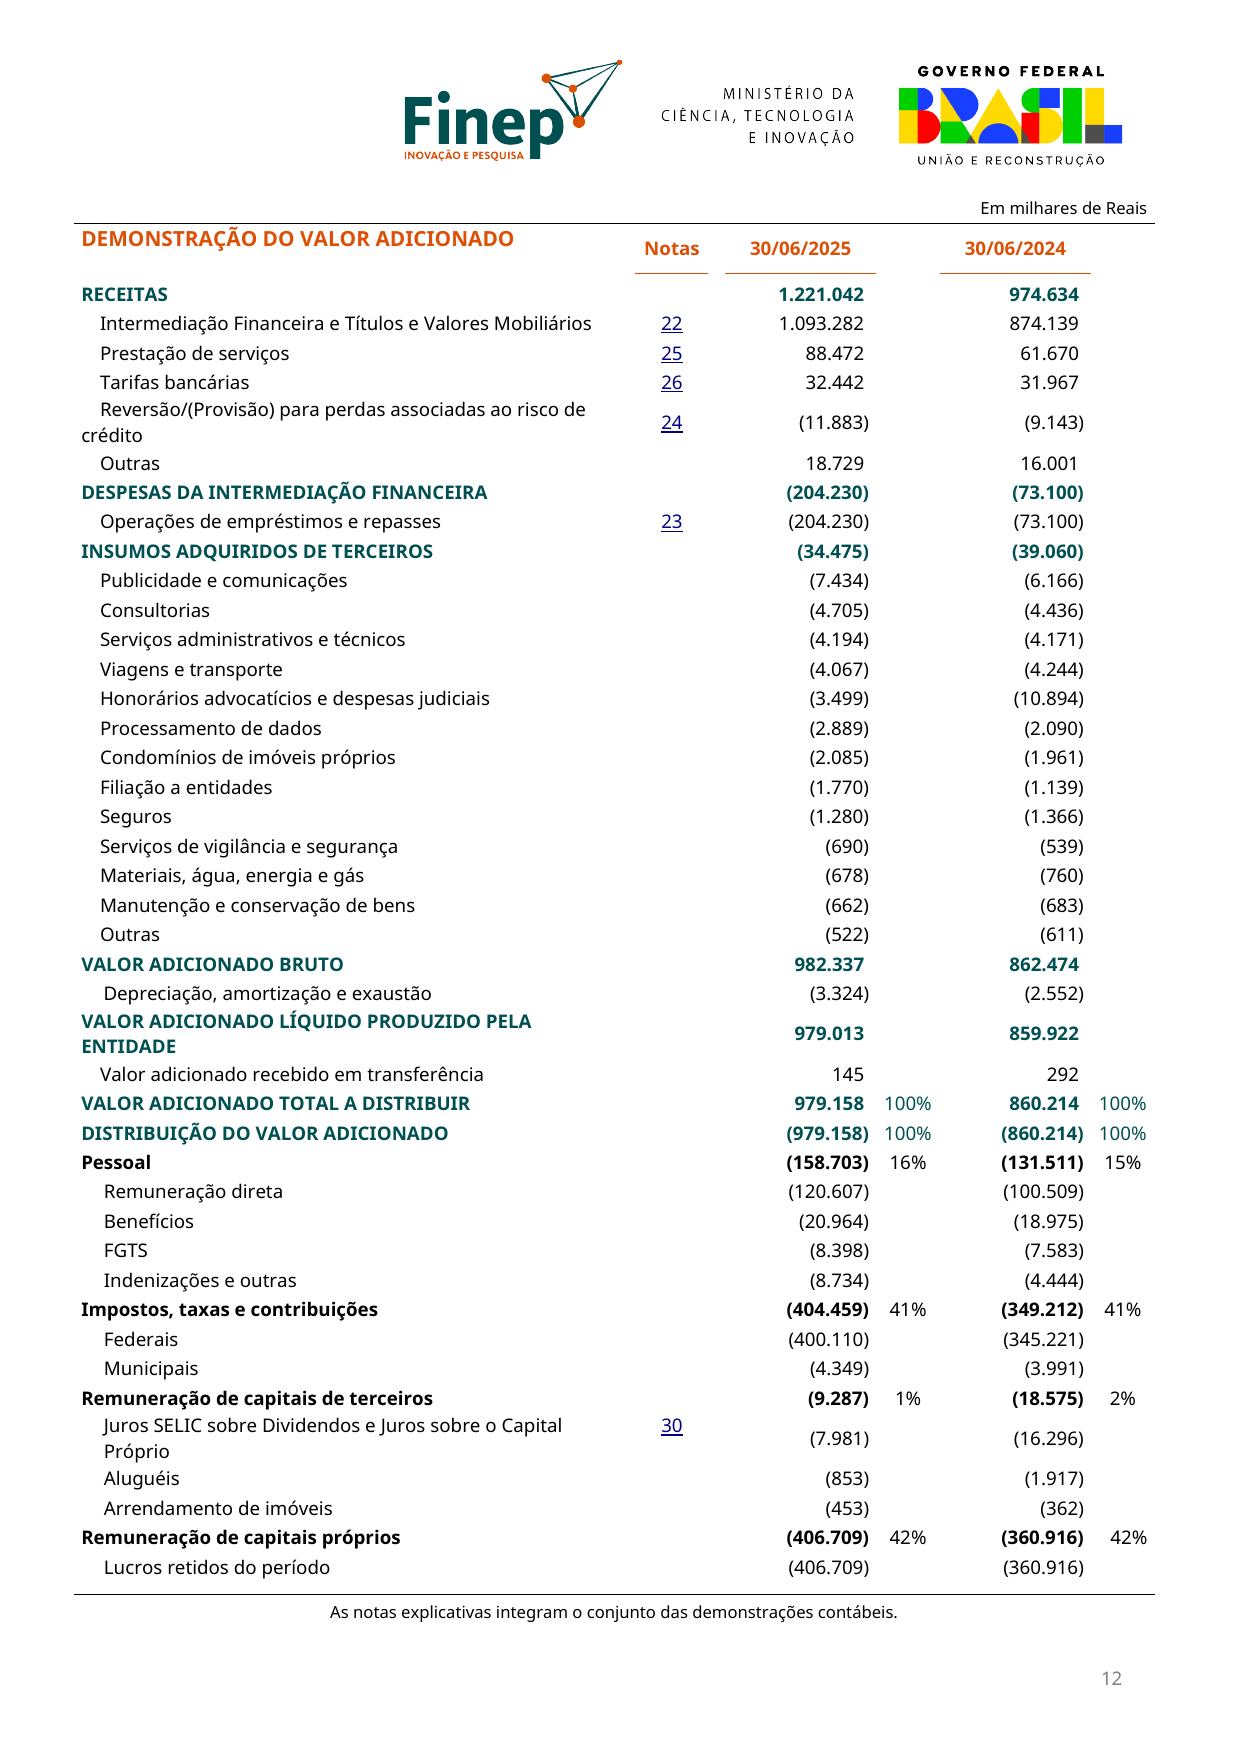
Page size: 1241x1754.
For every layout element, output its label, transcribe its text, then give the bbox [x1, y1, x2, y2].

table_cell [876, 566, 940, 595]
table_cell [635, 536, 708, 566]
table_cell [708, 273, 725, 279]
table_cell INSUMOS ADQUIRIDOS DE TERCEIROS [74, 536, 635, 566]
table_cell (406.709) [725, 1523, 876, 1552]
table_cell [1091, 861, 1154, 890]
table_cell [1091, 1177, 1154, 1206]
table_cell [708, 448, 725, 477]
table_cell 859.922 [940, 1008, 1091, 1059]
table_cell VALOR ADICIONADO LÍQUIDO PRODUZIDO PELA ENTIDADE [74, 1008, 635, 1059]
table_cell (360.916) [940, 1523, 1091, 1552]
table_cell VALOR ADICIONADO BRUTO [74, 949, 635, 978]
table_cell [1091, 1354, 1154, 1383]
table_cell 30/06/2024 [940, 224, 1091, 273]
table_cell [635, 1523, 708, 1552]
table_cell Serviços de vigilância e segurança [74, 831, 635, 861]
table_cell Publicidade e comunicações [74, 566, 635, 595]
table_cell [1091, 595, 1154, 625]
table_cell (9.287) [725, 1383, 876, 1413]
table_cell [876, 279, 940, 308]
table_cell [708, 338, 725, 367]
table_cell 1.093.282 [725, 308, 876, 338]
table_cell [708, 654, 725, 684]
table_cell Lucros retidos do período [74, 1552, 635, 1582]
table_cell [708, 1324, 725, 1354]
table_cell Remuneração de capitais próprios [74, 1523, 635, 1552]
table_cell 30/06/2025 [725, 224, 876, 273]
table_cell 18.729 [725, 448, 876, 477]
table_cell (34.475) [725, 536, 876, 566]
table_cell [876, 397, 940, 448]
table_cell [635, 1265, 708, 1295]
table_cell [74, 273, 635, 279]
table_cell 100% [1091, 1089, 1154, 1118]
table_cell [708, 1295, 725, 1324]
table_cell (678) [725, 861, 876, 890]
table_cell 145 [725, 1059, 876, 1088]
table_cell [1091, 890, 1154, 919]
table_cell [635, 477, 708, 507]
table_header [635, 193, 708, 223]
table_cell (3.324) [725, 979, 876, 1008]
table_cell [635, 1236, 708, 1265]
table_cell [876, 684, 940, 713]
table_cell [1091, 802, 1154, 831]
table_cell (522) [725, 920, 876, 949]
table_cell (345.221) [940, 1324, 1091, 1354]
table_cell [635, 625, 708, 654]
table_cell 874.139 [940, 308, 1091, 338]
table_cell [876, 1008, 940, 1059]
table_header [708, 193, 725, 223]
table_cell (683) [940, 890, 1091, 919]
table_cell 100% [1091, 1118, 1154, 1147]
table_cell [1091, 308, 1154, 338]
table_cell (4.705) [725, 595, 876, 625]
table_cell [708, 1265, 725, 1295]
table_cell [708, 831, 725, 861]
table_cell 100% [876, 1118, 940, 1147]
table_cell 979.013 [725, 1008, 876, 1059]
table_cell [635, 1493, 708, 1523]
table_cell (4.436) [940, 595, 1091, 625]
table_cell (2.090) [940, 713, 1091, 743]
table_cell [708, 507, 725, 536]
table_cell [708, 1008, 725, 1059]
table_cell [876, 890, 940, 919]
table_cell [635, 1324, 708, 1354]
table_cell [876, 1177, 940, 1206]
table_cell (1.366) [940, 802, 1091, 831]
table_cell 15% [1091, 1148, 1154, 1177]
table_cell [876, 224, 940, 273]
table_cell [708, 1089, 725, 1118]
table_cell (6.166) [940, 566, 1091, 595]
table_cell 31.967 [940, 367, 1091, 397]
table_cell Intermediação Financeira e Títulos e Valores Mobiliários [74, 308, 635, 338]
table_cell [1091, 772, 1154, 802]
table_cell (10.894) [940, 684, 1091, 713]
table_cell Seguros [74, 802, 635, 831]
table_cell 42% [876, 1523, 940, 1552]
table_cell [708, 1059, 725, 1088]
table_cell [1091, 920, 1154, 949]
table_cell Impostos, taxas e contribuições [74, 1295, 635, 1324]
table_cell [1091, 507, 1154, 536]
table_cell (1.280) [725, 802, 876, 831]
table_cell [876, 743, 940, 772]
table_cell [635, 448, 708, 477]
table_cell Pessoal [74, 1148, 635, 1177]
table_cell [708, 397, 725, 448]
table_cell [876, 507, 940, 536]
table_cell [1091, 367, 1154, 397]
table_cell [1091, 1493, 1154, 1523]
table_cell [708, 1148, 725, 1177]
table_cell [635, 861, 708, 890]
table_cell [1091, 1206, 1154, 1236]
table_cell Manutenção e conservação de bens [74, 890, 635, 919]
table_cell [876, 536, 940, 566]
table_cell Aluguéis [74, 1464, 635, 1493]
table_cell (2.889) [725, 713, 876, 743]
table_cell (39.060) [940, 536, 1091, 566]
table_cell [708, 802, 725, 831]
table_cell [876, 1493, 940, 1523]
table_cell (18.575) [940, 1383, 1091, 1413]
table_cell (73.100) [940, 507, 1091, 536]
table_cell (4.067) [725, 654, 876, 684]
table_cell Condomínios de imóveis próprios [74, 743, 635, 772]
table_cell [708, 224, 725, 273]
table_cell [708, 566, 725, 595]
table_cell [1091, 448, 1154, 477]
table_cell [635, 1089, 708, 1118]
table_cell [635, 1177, 708, 1206]
table_cell 982.337 [725, 949, 876, 978]
table_cell [635, 1295, 708, 1324]
table_cell (979.158) [725, 1118, 876, 1147]
table_cell [876, 713, 940, 743]
table_cell [708, 861, 725, 890]
table_cell [876, 949, 940, 978]
table_cell 1.221.042 [725, 279, 876, 308]
table_cell VALOR ADICIONADO TOTAL A DISTRIBUIR [74, 1089, 635, 1118]
table_cell [876, 1265, 940, 1295]
table_cell [725, 274, 876, 279]
table_cell (349.212) [940, 1295, 1091, 1324]
table_cell (9.143) [940, 397, 1091, 448]
table_cell Materiais, água, energia e gás [74, 861, 635, 890]
table_cell [708, 743, 725, 772]
table_cell (453) [725, 1493, 876, 1523]
table_cell (20.964) [725, 1206, 876, 1236]
table_cell [1091, 224, 1154, 273]
table_cell Arrendamento de imóveis [74, 1493, 635, 1523]
table_cell (360.916) [940, 1552, 1091, 1582]
table_cell (1.917) [940, 1464, 1091, 1493]
table_cell (2.085) [725, 743, 876, 772]
table_cell [876, 772, 940, 802]
table_cell 24 [635, 397, 708, 448]
table_cell 22 [635, 308, 708, 338]
table_cell Depreciação, amortização e exaustão [74, 979, 635, 1008]
table_cell (4.244) [940, 654, 1091, 684]
table_cell 292 [940, 1059, 1091, 1088]
table_cell Filiação a entidades [74, 772, 635, 802]
table_cell Operações de empréstimos e repasses [74, 507, 635, 536]
table_cell Honorários advocatícios e despesas judiciais [74, 684, 635, 713]
table_cell (611) [940, 920, 1091, 949]
table_cell (204.230) [725, 477, 876, 507]
table_cell (7.583) [940, 1236, 1091, 1265]
table_cell [1091, 684, 1154, 713]
table_cell [635, 1552, 708, 1582]
table_cell [876, 1413, 940, 1464]
table_cell DISTRIBUIÇÃO DO VALOR ADICIONADO [74, 1118, 635, 1147]
table_cell [635, 1206, 708, 1236]
table_cell [635, 920, 708, 949]
table_cell Viagens e transporte [74, 654, 635, 684]
table_cell [708, 1206, 725, 1236]
table_cell 979.158 [725, 1089, 876, 1118]
table_cell [708, 595, 725, 625]
table_cell (4.444) [940, 1265, 1091, 1295]
table_cell [635, 713, 708, 743]
table_cell 30 [635, 1413, 708, 1464]
table_cell RECEITAS [74, 279, 635, 308]
table_cell Remuneração de capitais de terceiros [74, 1383, 635, 1413]
table_cell (1.139) [940, 772, 1091, 802]
table_cell [876, 1464, 940, 1493]
table_cell [708, 1523, 725, 1552]
table_cell 41% [1091, 1295, 1154, 1324]
table_cell [1091, 1582, 1154, 1593]
table_cell [876, 308, 940, 338]
table_cell [708, 625, 725, 654]
table_cell [708, 1383, 725, 1413]
table_cell 23 [635, 507, 708, 536]
table_header [74, 193, 635, 223]
table_cell Consultorias [74, 595, 635, 625]
table_cell [876, 654, 940, 684]
table_cell [876, 1324, 940, 1354]
table_cell (662) [725, 890, 876, 919]
table_cell Indenizações e outras [74, 1265, 635, 1295]
table_cell [708, 1177, 725, 1206]
table_cell [876, 1552, 940, 1582]
table_cell (8.398) [725, 1236, 876, 1265]
table_cell Federais [74, 1324, 635, 1354]
table_cell [708, 1236, 725, 1265]
table_cell [635, 772, 708, 802]
table_cell [708, 367, 725, 397]
table_cell Notas [635, 224, 708, 273]
table_cell [876, 477, 940, 507]
table_cell [708, 1464, 725, 1493]
table_cell Demonstração do Valor Adicionado [74, 224, 635, 273]
table_cell Prestação de serviços [74, 338, 635, 367]
table_cell (16.296) [940, 1413, 1091, 1464]
table_cell [635, 1148, 708, 1177]
table_cell [1091, 831, 1154, 861]
table_cell [635, 831, 708, 861]
table_cell Outras [74, 920, 635, 949]
table_cell [708, 1354, 725, 1383]
table_cell [708, 920, 725, 949]
table_cell [1091, 338, 1154, 367]
table_cell [1091, 273, 1154, 279]
table_cell (131.511) [940, 1148, 1091, 1177]
table_cell [876, 831, 940, 861]
table_cell [635, 743, 708, 772]
table_cell [876, 338, 940, 367]
table_cell [635, 979, 708, 1008]
table_cell [876, 979, 940, 1008]
table_cell FGTS [74, 1236, 635, 1265]
table_cell [876, 595, 940, 625]
table_cell 974.634 [940, 279, 1091, 308]
table_cell [1091, 536, 1154, 566]
table_cell [876, 625, 940, 654]
table_cell (3.991) [940, 1354, 1091, 1383]
table_cell (100.509) [940, 1177, 1091, 1206]
table_cell (4.194) [725, 625, 876, 654]
table_cell [1091, 397, 1154, 448]
table_cell [635, 1059, 708, 1088]
table_cell [1091, 979, 1154, 1008]
table_cell Processamento de dados [74, 713, 635, 743]
table_cell (3.499) [725, 684, 876, 713]
table_cell 88.472 [725, 338, 876, 367]
table_cell [1091, 1265, 1154, 1295]
table_cell [635, 684, 708, 713]
table_cell [708, 477, 725, 507]
table_cell [1091, 1236, 1154, 1265]
table_cell (400.110) [725, 1324, 876, 1354]
table_cell [725, 1582, 876, 1593]
table_cell [1091, 566, 1154, 595]
table_cell (4.171) [940, 625, 1091, 654]
table_cell [635, 1464, 708, 1493]
table_cell [708, 890, 725, 919]
table_cell (11.883) [725, 397, 876, 448]
table_cell [1091, 1464, 1154, 1493]
table_cell 862.474 [940, 949, 1091, 978]
table_cell [635, 595, 708, 625]
table_cell 2% [1091, 1383, 1154, 1413]
table_cell [876, 448, 940, 477]
table_cell Remuneração direta [74, 1177, 635, 1206]
table_cell [1091, 279, 1154, 308]
table_cell 61.670 [940, 338, 1091, 367]
table_cell [1091, 1552, 1154, 1582]
table_cell [1091, 949, 1154, 978]
table_cell [876, 920, 940, 949]
table_cell (4.349) [725, 1354, 876, 1383]
table_cell (120.607) [725, 1177, 876, 1206]
table_cell [635, 1383, 708, 1413]
table_cell [1091, 743, 1154, 772]
table_cell Benefícios [74, 1206, 635, 1236]
table_cell [635, 274, 708, 279]
table_cell [708, 536, 725, 566]
table_cell [635, 279, 708, 308]
table_cell [635, 654, 708, 684]
table_cell (7.981) [725, 1413, 876, 1464]
table_cell 32.442 [725, 367, 876, 397]
table_cell (7.434) [725, 566, 876, 595]
table_cell (2.552) [940, 979, 1091, 1008]
table_cell [708, 979, 725, 1008]
table_cell (760) [940, 861, 1091, 890]
table_cell [708, 1413, 725, 1464]
table_cell [1091, 1413, 1154, 1464]
table_cell 26 [635, 367, 708, 397]
table_cell Municipais [74, 1354, 635, 1383]
table_cell As notas explicativas integram o conjunto das demonstrações contábeis. [74, 1595, 1154, 1629]
table_cell [876, 273, 940, 279]
table_cell 41% [876, 1295, 940, 1324]
table_cell [1091, 1008, 1154, 1059]
table_header Em milhares de Reais [725, 193, 1154, 223]
table_cell (362) [940, 1493, 1091, 1523]
table_cell [1091, 625, 1154, 654]
table_cell [708, 713, 725, 743]
table_cell [876, 367, 940, 397]
table_cell [940, 274, 1091, 279]
table_cell (8.734) [725, 1265, 876, 1295]
table_cell (539) [940, 831, 1091, 861]
table_cell 1% [876, 1383, 940, 1413]
table_cell (860.214) [940, 1118, 1091, 1147]
table_cell [708, 1552, 725, 1582]
table_cell [635, 949, 708, 978]
table_cell (18.975) [940, 1206, 1091, 1236]
table_cell [708, 684, 725, 713]
table_cell Juros SELIC sobre Dividendos e Juros sobre o Capital Próprio [74, 1413, 635, 1464]
table_cell [708, 1493, 725, 1523]
table_cell [635, 1582, 708, 1593]
table_cell Reversão/(Provisão) para perdas associadas ao risco de crédito [74, 397, 635, 448]
table_cell (158.703) [725, 1148, 876, 1177]
table_cell Outras [74, 448, 635, 477]
table_cell 16% [876, 1148, 940, 1177]
table_cell [1091, 477, 1154, 507]
table_cell (406.709) [725, 1552, 876, 1582]
table_cell [1091, 1059, 1154, 1088]
table_cell [876, 1059, 940, 1088]
table_cell [635, 890, 708, 919]
table_cell [708, 308, 725, 338]
table_cell 25 [635, 338, 708, 367]
table_cell 100% [876, 1089, 940, 1118]
table_cell [635, 1118, 708, 1147]
table_cell Tarifas bancárias [74, 367, 635, 397]
table_cell [635, 566, 708, 595]
table_cell [708, 1582, 725, 1593]
table_cell [635, 1354, 708, 1383]
table_cell 16.001 [940, 448, 1091, 477]
table_cell [1091, 654, 1154, 684]
table_cell [876, 1206, 940, 1236]
table_cell [876, 1236, 940, 1265]
table_cell Valor adicionado recebido em transferência [74, 1059, 635, 1088]
table_cell [708, 279, 725, 308]
table_cell DESPESAS DA INTERMEDIAÇÃO FINANCEIRA [74, 477, 635, 507]
table_cell [635, 802, 708, 831]
table_cell [708, 949, 725, 978]
table_cell [876, 1582, 940, 1593]
table_cell (1.961) [940, 743, 1091, 772]
table_cell 860.214 [940, 1089, 1091, 1118]
table_cell (1.770) [725, 772, 876, 802]
table_cell [876, 861, 940, 890]
table_cell (404.459) [725, 1295, 876, 1324]
table_cell [708, 772, 725, 802]
table_cell Serviços administrativos e técnicos [74, 625, 635, 654]
table_cell (690) [725, 831, 876, 861]
table_cell [74, 1582, 635, 1593]
table_cell 42% [1091, 1523, 1154, 1552]
table_cell (73.100) [940, 477, 1091, 507]
table_cell [1091, 1324, 1154, 1354]
table_cell [876, 802, 940, 831]
table_cell [876, 1354, 940, 1383]
table_cell [940, 1582, 1091, 1593]
table_cell (204.230) [725, 507, 876, 536]
table_cell (853) [725, 1464, 876, 1493]
table_cell [708, 1118, 725, 1147]
table_cell [1091, 713, 1154, 743]
table_cell [635, 1008, 708, 1059]
